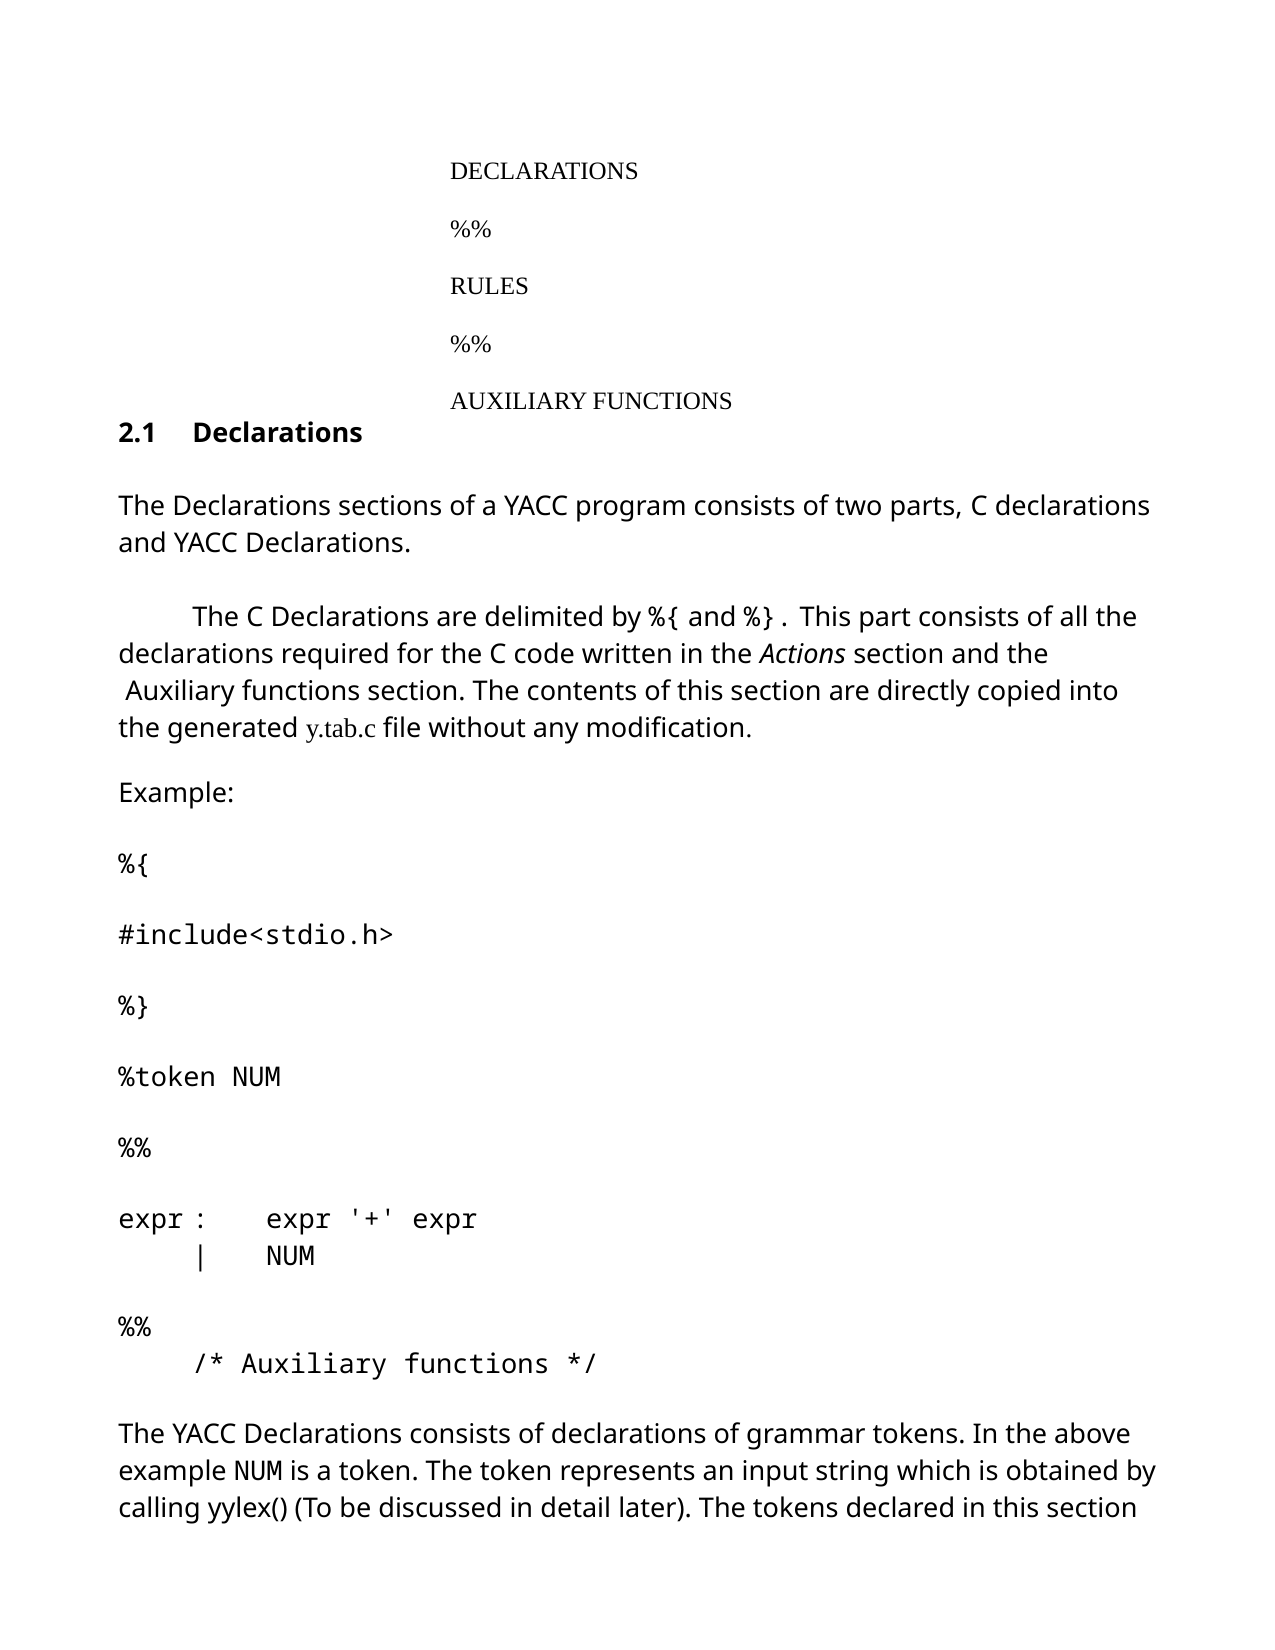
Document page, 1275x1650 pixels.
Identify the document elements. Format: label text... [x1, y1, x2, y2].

text /* Auxiliary functions */ [118, 1344, 1157, 1381]
text %token NUM [118, 1057, 1157, 1094]
text %{ [118, 845, 1157, 882]
text %% [118, 1307, 1157, 1344]
text The YACC Declarations consists of declarations of grammar tokens. In the above example NUM is a token. The token represents an input string which is obtained by calling yylex() (To be discussed in detail later). The tokens declared in this section [118, 1415, 1157, 1526]
text Auxiliary functions section. The contents of this section are directly copied into the generated y.tab.c file without any modification. [118, 671, 1157, 745]
text #include<stdio.h> [118, 916, 1157, 952]
text The C Declarations are delimited by %{ and %}. This part consists of all the declarations required for the C code written in the Actions section and the [118, 597, 1157, 671]
text The Declarations sections of a YACC program consists of two parts, C declarations and YACC Declarations. [118, 487, 1157, 561]
text expr : expr '+' expr [118, 1199, 1157, 1236]
text %} [118, 987, 1157, 1023]
text Example: [118, 774, 1157, 811]
text %% [118, 1128, 1157, 1165]
text 2.1 Declarations [118, 413, 1157, 450]
text | NUM [118, 1236, 1157, 1273]
